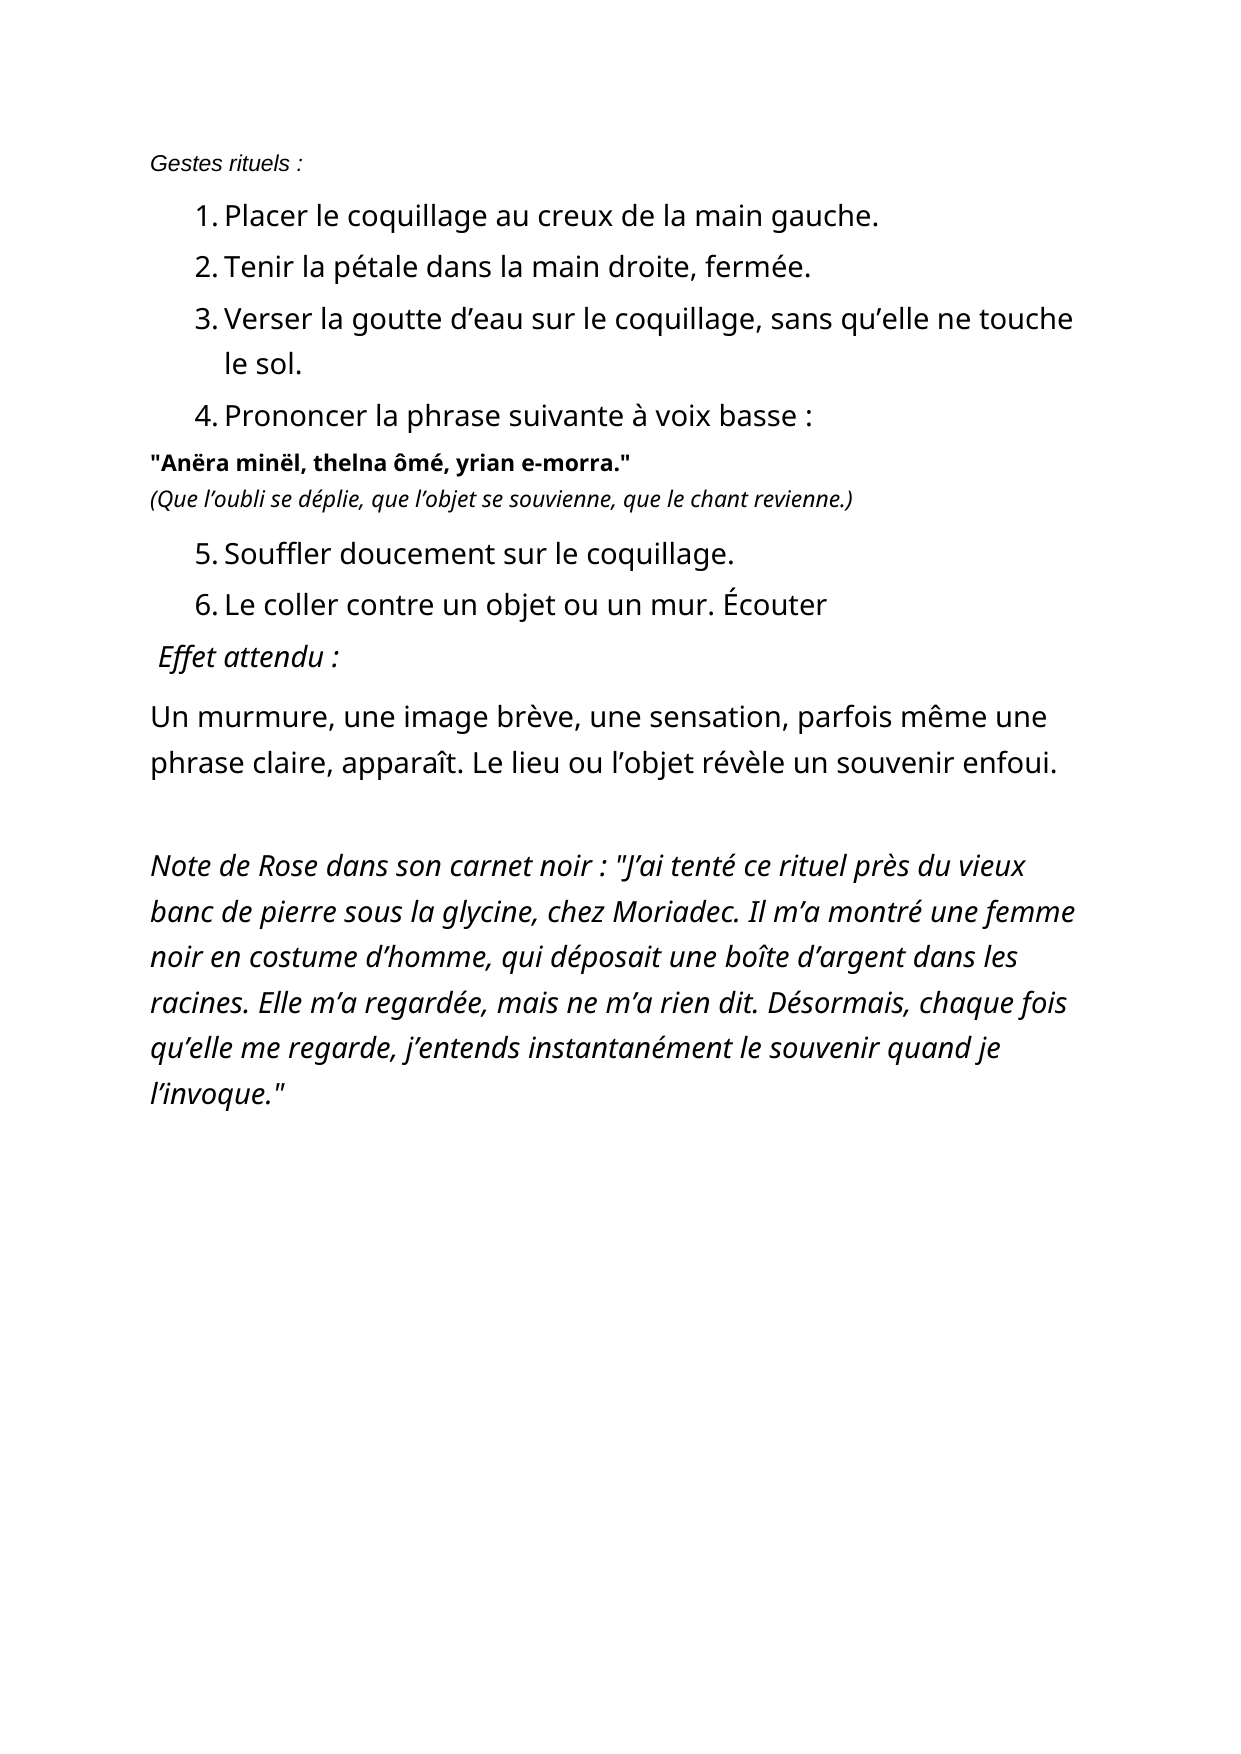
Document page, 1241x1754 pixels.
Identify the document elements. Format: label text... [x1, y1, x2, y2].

list Placer le coquillage au creux de la main gauche. [194, 195, 1090, 234]
list Souffler doucement sur le coquillage. [194, 533, 1090, 573]
list Verser la goutte d’eau sur le coquillage, sans qu’elle ne touche le sol. [194, 298, 1090, 383]
text Gestes rituels : [150, 150, 1090, 176]
text Un murmure, une image brève, une sensation, parfois même une phrase claire, apparaît. Le lieu ou l’objet révèle un souvenir enfoui. [150, 696, 1090, 782]
text Note de Rose dans son carnet noir : "J’ai tenté ce rituel près du vieux banc de pierre sous la glycine, chez Moriadec. Il m’a montré une femme noir en costume d’homme, qui déposait une boîte d’argent dans les racines. Elle m’a regardée, mais ne m’a rien dit. Désormais, chaque fois qu’elle me regarde, j’entends instantanément le souvenir quand je l’invoque." [150, 845, 1090, 1113]
list Le coller contre un objet ou un mur. Écouter [194, 585, 1090, 624]
text Effet attendu : [150, 636, 1090, 676]
list Prononcer la phrase suivante à voix basse : [194, 395, 1090, 435]
text "Anëra minël, thelna ômé, yrian e-morra." (Que l’oubli se déplie, que l’objet se souvienne, que le chant revienne.) [150, 447, 1090, 514]
list Tenir la pétale dans la main droite, fermée. [194, 246, 1090, 286]
